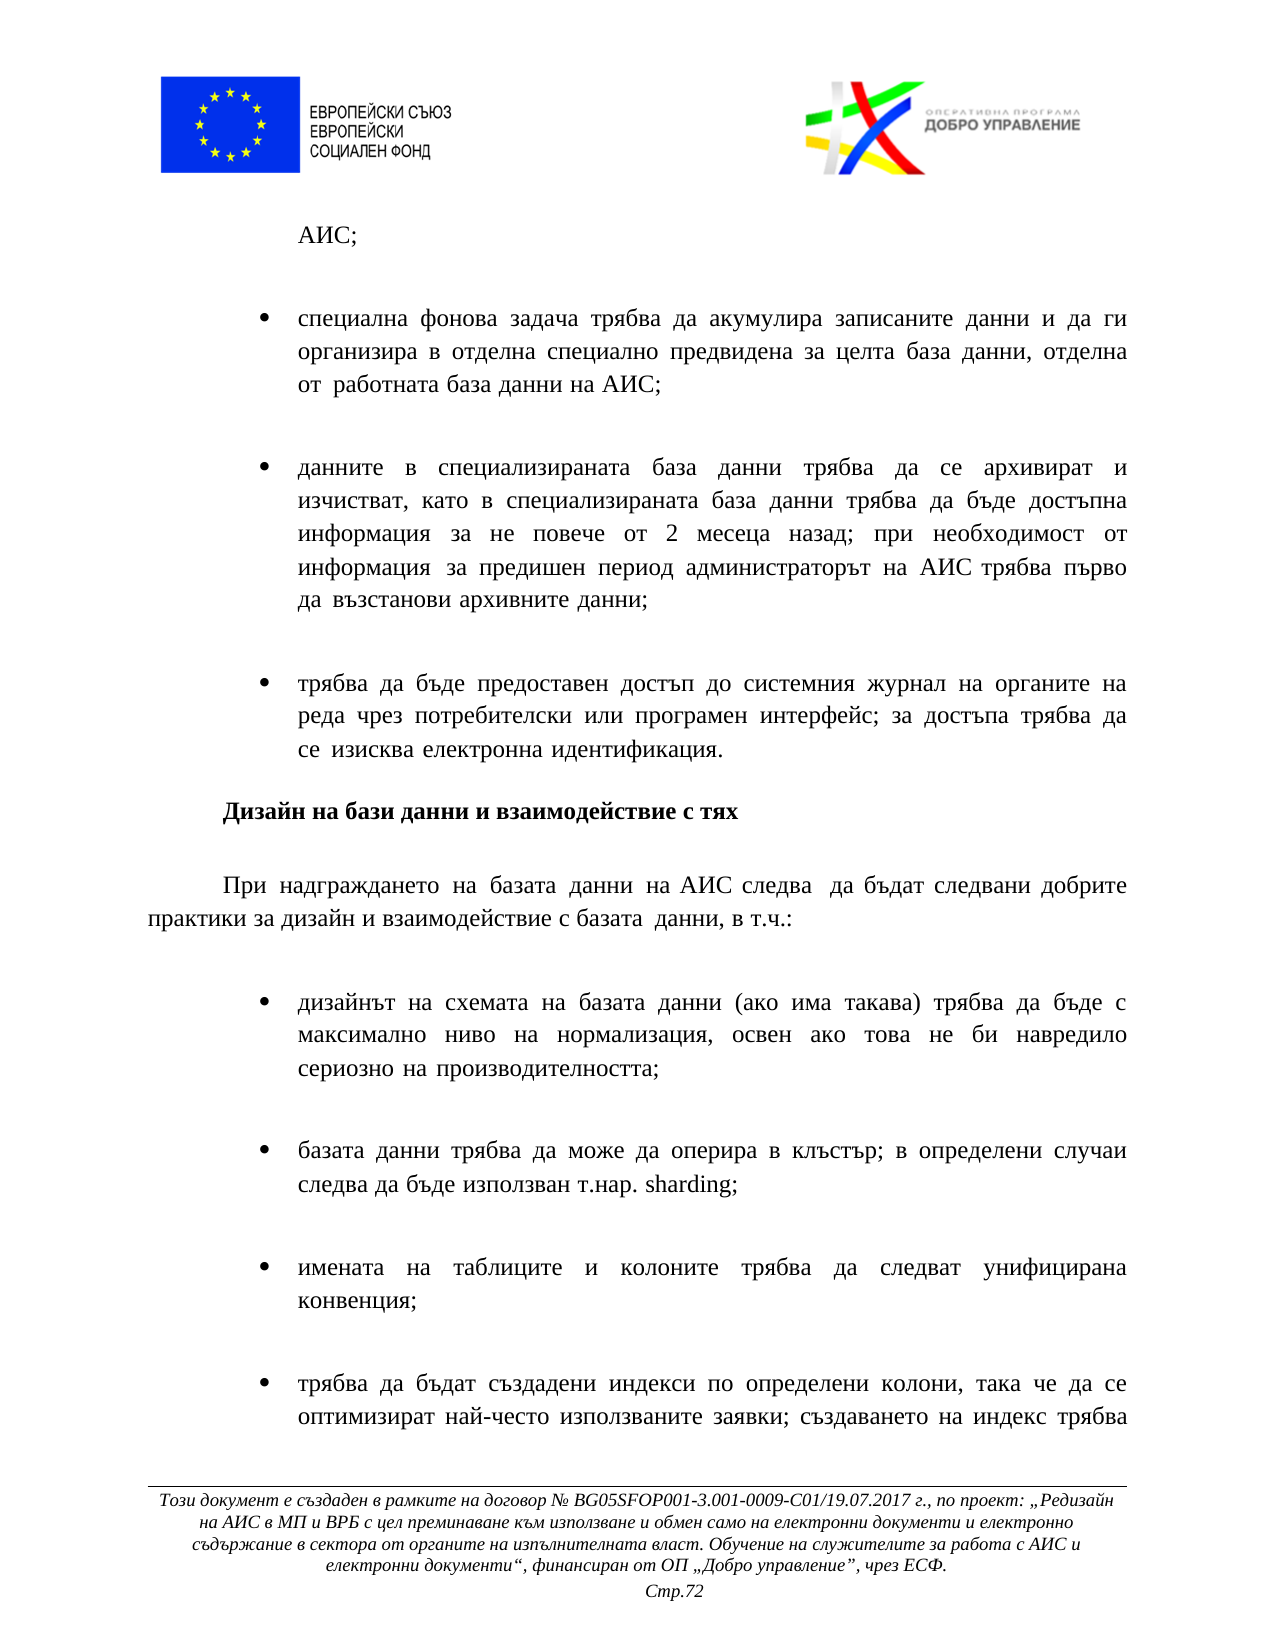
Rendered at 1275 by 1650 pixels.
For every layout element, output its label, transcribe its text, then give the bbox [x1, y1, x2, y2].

list базата данни трябва да може да оперира в клъстър; в определени случаи следва да бъде използван т.нар. sharding; [260, 1136, 1127, 1197]
list трябва да бъде предоставен достъп до системния журнал на органите на реда чрез потребителски или програмен интерфейс; за достъпа трябва да се изисква електронна идентификация. [260, 668, 1127, 762]
list имената на таблиците и колоните трябва да следват унифицирана конвенция; [260, 1252, 1127, 1313]
list трябва да бъдат създадени индекси по определени колони, така че да се оптимизират най-често използваните заявки; създаването на индекс трябва [260, 1368, 1127, 1429]
list АИС; [260, 220, 1127, 249]
list данните в специализираната база данни трябва да се архивират и изчистват, като в специализираната база данни трябва да бъде достъпна информация за не повече от 2 месеца назад; при необходимост от информация за предишен период администраторът на АИС трябва първо да възстанови архивните данни; [260, 452, 1127, 613]
text При надграждането на базата данни на АИС следва да бъдат следвани добрите практики за дизайн и взаимодействие с базата данни, в т.ч.: [148, 871, 1127, 932]
list дизайнът на схемата на базата данни (ако има такава) трябва да бъде с максимално ниво на нормализация, освен ако това не би навредило сериозно на производителността; [260, 987, 1127, 1081]
list специална фонова задача трябва да акумулира записаните данни и да ги организира в отделна специално предвидена за целта база данни, отделна от работната база данни на АИС; [260, 303, 1127, 398]
subtitle Дизайн на бази данни и взаимодействие с тях [148, 796, 1127, 824]
